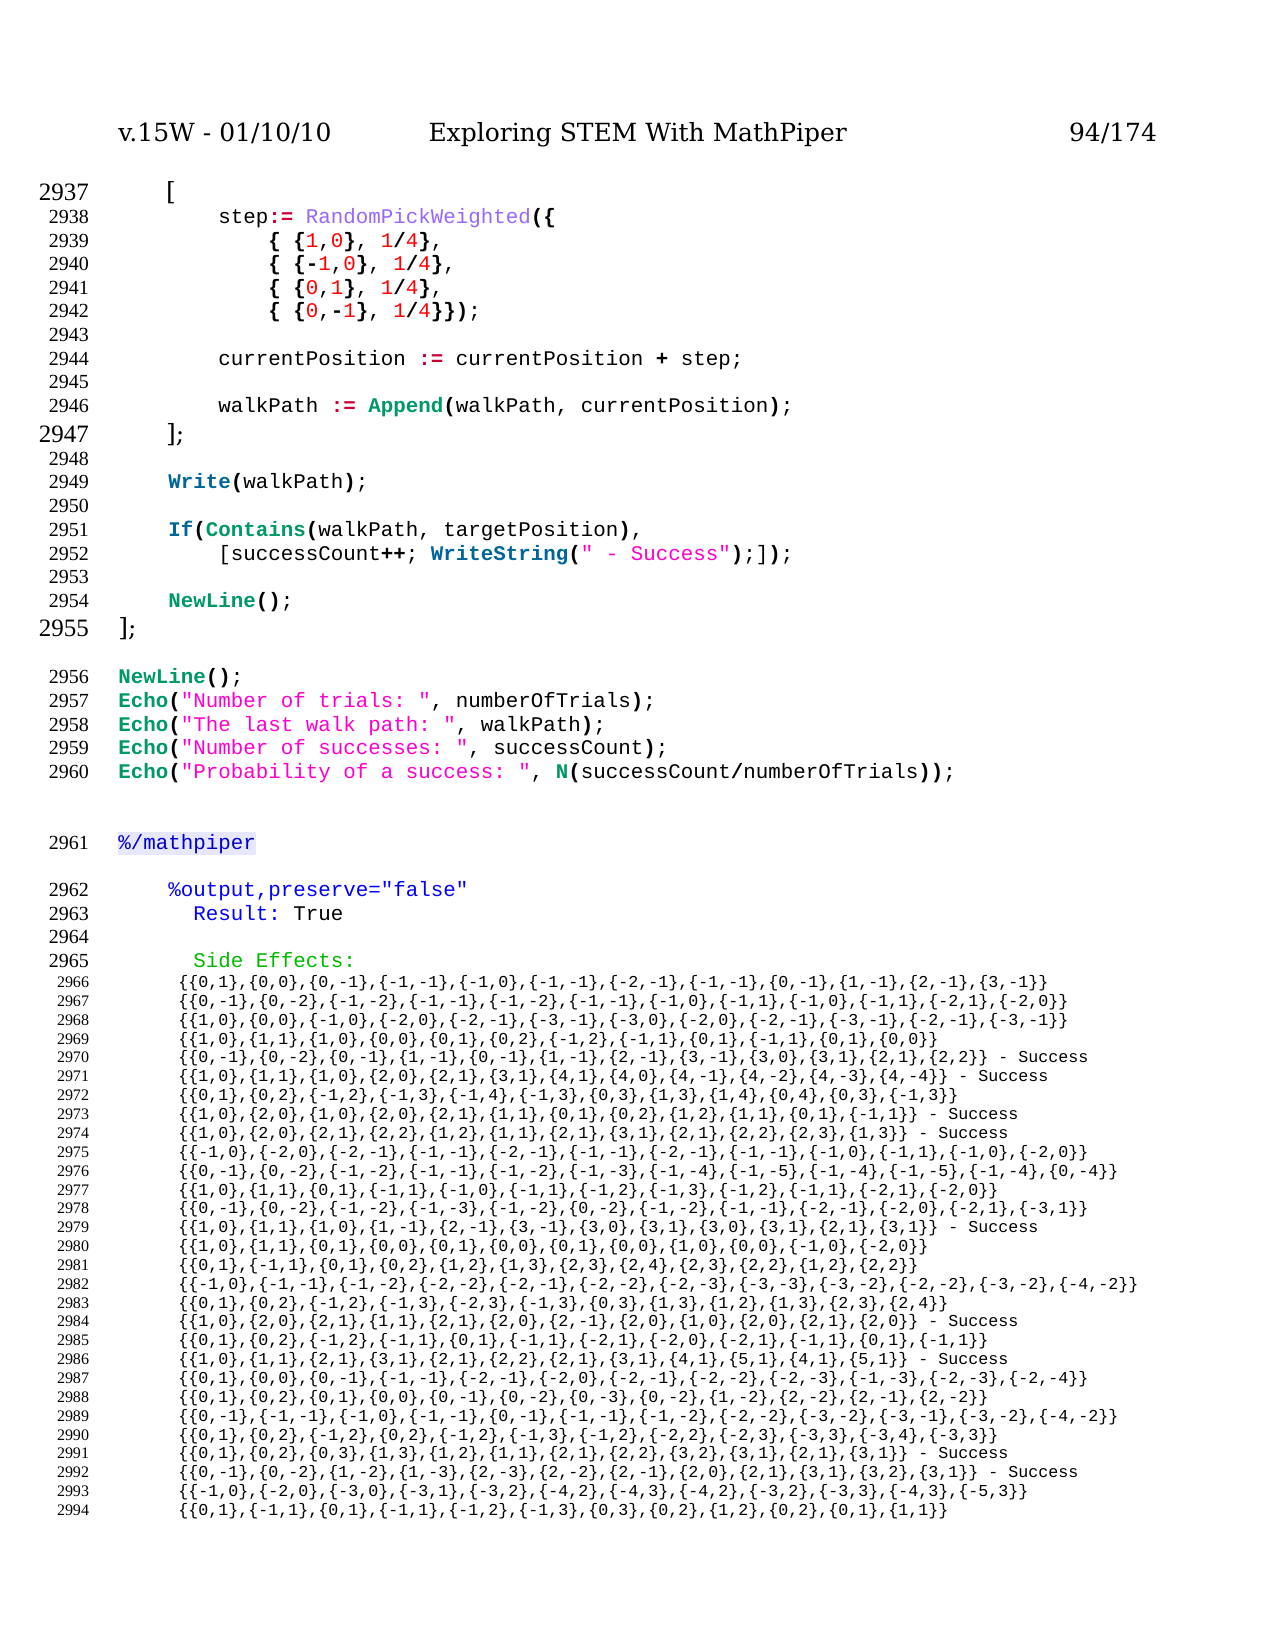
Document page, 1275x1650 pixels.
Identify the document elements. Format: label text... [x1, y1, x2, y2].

text {{-1,0},{-2,0},{-2,-1},{-1,-1},{-2,-1},{-1,-1},{-2,-1},{-1,-1},{-1,0},{-1,1},{-1,0},{-2,0}} [118, 1143, 1157, 1162]
text Side Effects: [118, 950, 1157, 974]
text { {0,1}, 1/4}, [118, 277, 1157, 301]
text Write(walkPath); [118, 472, 1157, 495]
text walkPath := Append(walkPath, currentPosition); [118, 395, 1157, 419]
text If(Contains(walkPath, targetPosition), [118, 519, 1157, 542]
text {{0,1},{0,0},{0,-1},{-1,-1},{-2,-1},{-2,0},{-2,-1},{-2,-2},{-2,-3},{-1,-3},{-2,-3},{-2,-4}} [118, 1369, 1157, 1388]
text [successCount++; WriteString(" - Success");]); [118, 542, 1157, 566]
text {{0,1},{0,2},{-1,2},{-1,3},{-1,4},{-1,3},{0,3},{1,3},{1,4},{0,4},{0,3},{-1,3}} [118, 1087, 1157, 1106]
text {{1,0},{2,0},{1,0},{2,0},{2,1},{1,1},{0,1},{0,2},{1,2},{1,1},{0,1},{-1,1}} - Success [118, 1106, 1157, 1124]
text {{0,1},{-1,1},{0,1},{-1,1},{-1,2},{-1,3},{0,3},{0,2},{1,2},{0,2},{0,1},{1,1}} [118, 1502, 1157, 1520]
text {{0,-1},{0,-2},{-1,-2},{-1,-3},{-1,-2},{0,-2},{-1,-2},{-1,-1},{-2,-1},{-2,0},{-2,1},{-3,1}} [118, 1200, 1157, 1219]
text Result: True [118, 903, 1157, 926]
text {{-1,0},{-2,0},{-3,0},{-3,1},{-3,2},{-4,2},{-4,3},{-4,2},{-3,2},{-3,3},{-4,3},{-5,3}} [118, 1483, 1157, 1502]
text NewLine(); [118, 666, 1157, 690]
text {{0,-1},{0,-2},{1,-2},{1,-3},{2,-3},{2,-2},{2,-1},{2,0},{2,1},{3,1},{3,2},{3,1}} - Success [118, 1464, 1157, 1483]
text { {1,0}, 1/4}, [118, 229, 1157, 253]
text { {-1,0}, 1/4}, [118, 253, 1157, 277]
text {{1,0},{1,1},{0,1},{-1,1},{-1,0},{-1,1},{-1,2},{-1,3},{-1,2},{-1,1},{-2,1},{-2,0}} [118, 1181, 1157, 1200]
text {{1,0},{0,0},{-1,0},{-2,0},{-2,-1},{-3,-1},{-3,0},{-2,0},{-2,-1},{-3,-1},{-2,-1},{-3,-1}} [118, 1011, 1157, 1030]
text { {0,-1}, 1/4}}); [118, 301, 1157, 324]
text currentPosition := currentPosition + step; [118, 348, 1157, 371]
text {{1,0},{1,1},{1,0},{2,0},{2,1},{3,1},{4,1},{4,0},{4,-1},{4,-2},{4,-3},{4,-4}} - Success [118, 1068, 1157, 1087]
text {{0,1},{0,2},{-1,2},{0,2},{-1,2},{-1,3},{-1,2},{-2,2},{-2,3},{-3,3},{-3,4},{-3,3}} [118, 1426, 1157, 1445]
text %output,preserve="false" [118, 879, 1157, 903]
text {{1,0},{1,1},{1,0},{1,-1},{2,-1},{3,-1},{3,0},{3,1},{3,0},{3,1},{2,1},{3,1}} - Success [118, 1219, 1157, 1238]
text {{0,1},{0,2},{0,3},{1,3},{1,2},{1,1},{2,1},{2,2},{3,2},{3,1},{2,1},{3,1}} - Success [118, 1445, 1157, 1464]
text {{1,0},{2,0},{2,1},{1,1},{2,1},{2,0},{2,-1},{2,0},{1,0},{2,0},{2,1},{2,0}} - Success [118, 1313, 1157, 1332]
text {{0,-1},{0,-2},{-1,-2},{-1,-1},{-1,-2},{-1,-1},{-1,0},{-1,1},{-1,0},{-1,1},{-2,1},{-2,0}} [118, 992, 1157, 1011]
text Echo("The last walk path: ", walkPath); [118, 713, 1157, 737]
text [ [118, 177, 1157, 206]
text {{0,1},{0,2},{0,1},{0,0},{0,-1},{0,-2},{0,-3},{0,-2},{1,-2},{2,-2},{2,-1},{2,-2}} [118, 1388, 1157, 1407]
text {{0,1},{0,2},{-1,2},{-1,3},{-2,3},{-1,3},{0,3},{1,3},{1,2},{1,3},{2,3},{2,4}} [118, 1294, 1157, 1313]
text ]; [118, 613, 1157, 643]
text {{0,-1},{0,-2},{-1,-2},{-1,-1},{-1,-2},{-1,-3},{-1,-4},{-1,-5},{-1,-4},{-1,-5},{-1,-4},{0,-4}} [118, 1162, 1157, 1181]
text {{1,0},{1,1},{0,1},{0,0},{0,1},{0,0},{0,1},{0,0},{1,0},{0,0},{-1,0},{-2,0}} [118, 1238, 1157, 1256]
text {{0,-1},{-1,-1},{-1,0},{-1,-1},{0,-1},{-1,-1},{-1,-2},{-2,-2},{-3,-2},{-3,-1},{-3,-2},{-4,-2}} [118, 1407, 1157, 1426]
text {{1,0},{2,0},{2,1},{2,2},{1,2},{1,1},{2,1},{3,1},{2,1},{2,2},{2,3},{1,3}} - Success [118, 1124, 1157, 1143]
text {{0,1},{-1,1},{0,1},{0,2},{1,2},{1,3},{2,3},{2,4},{2,3},{2,2},{1,2},{2,2}} [118, 1256, 1157, 1275]
text step:= RandomPickWeighted({ [118, 206, 1157, 229]
text {{0,-1},{0,-2},{0,-1},{1,-1},{0,-1},{1,-1},{2,-1},{3,-1},{3,0},{3,1},{2,1},{2,2}} - Success [118, 1049, 1157, 1068]
text {{0,1},{0,0},{0,-1},{-1,-1},{-1,0},{-1,-1},{-2,-1},{-1,-1},{0,-1},{1,-1},{2,-1},{3,-1}} [118, 974, 1157, 992]
text Echo("Probability of a success: ", N(successCount/numberOfTrials)); [118, 761, 1157, 784]
text %/mathpiper [118, 832, 1157, 855]
text {{1,0},{1,1},{2,1},{3,1},{2,1},{2,2},{2,1},{3,1},{4,1},{5,1},{4,1},{5,1}} - Success [118, 1351, 1157, 1369]
text {{-1,0},{-1,-1},{-1,-2},{-2,-2},{-2,-1},{-2,-2},{-2,-3},{-3,-3},{-3,-2},{-2,-2},{-3,-2},{-4,-2}} [118, 1275, 1157, 1294]
text {{0,1},{0,2},{-1,2},{-1,1},{0,1},{-1,1},{-2,1},{-2,0},{-2,1},{-1,1},{0,1},{-1,1}} [118, 1332, 1157, 1351]
text NewLine(); [118, 590, 1157, 613]
text Echo("Number of successes: ", successCount); [118, 737, 1157, 761]
text ]; [118, 419, 1157, 448]
text {{1,0},{1,1},{1,0},{0,0},{0,1},{0,2},{-1,2},{-1,1},{0,1},{-1,1},{0,1},{0,0}} [118, 1030, 1157, 1049]
text Echo("Number of trials: ", numberOfTrials); [118, 690, 1157, 713]
